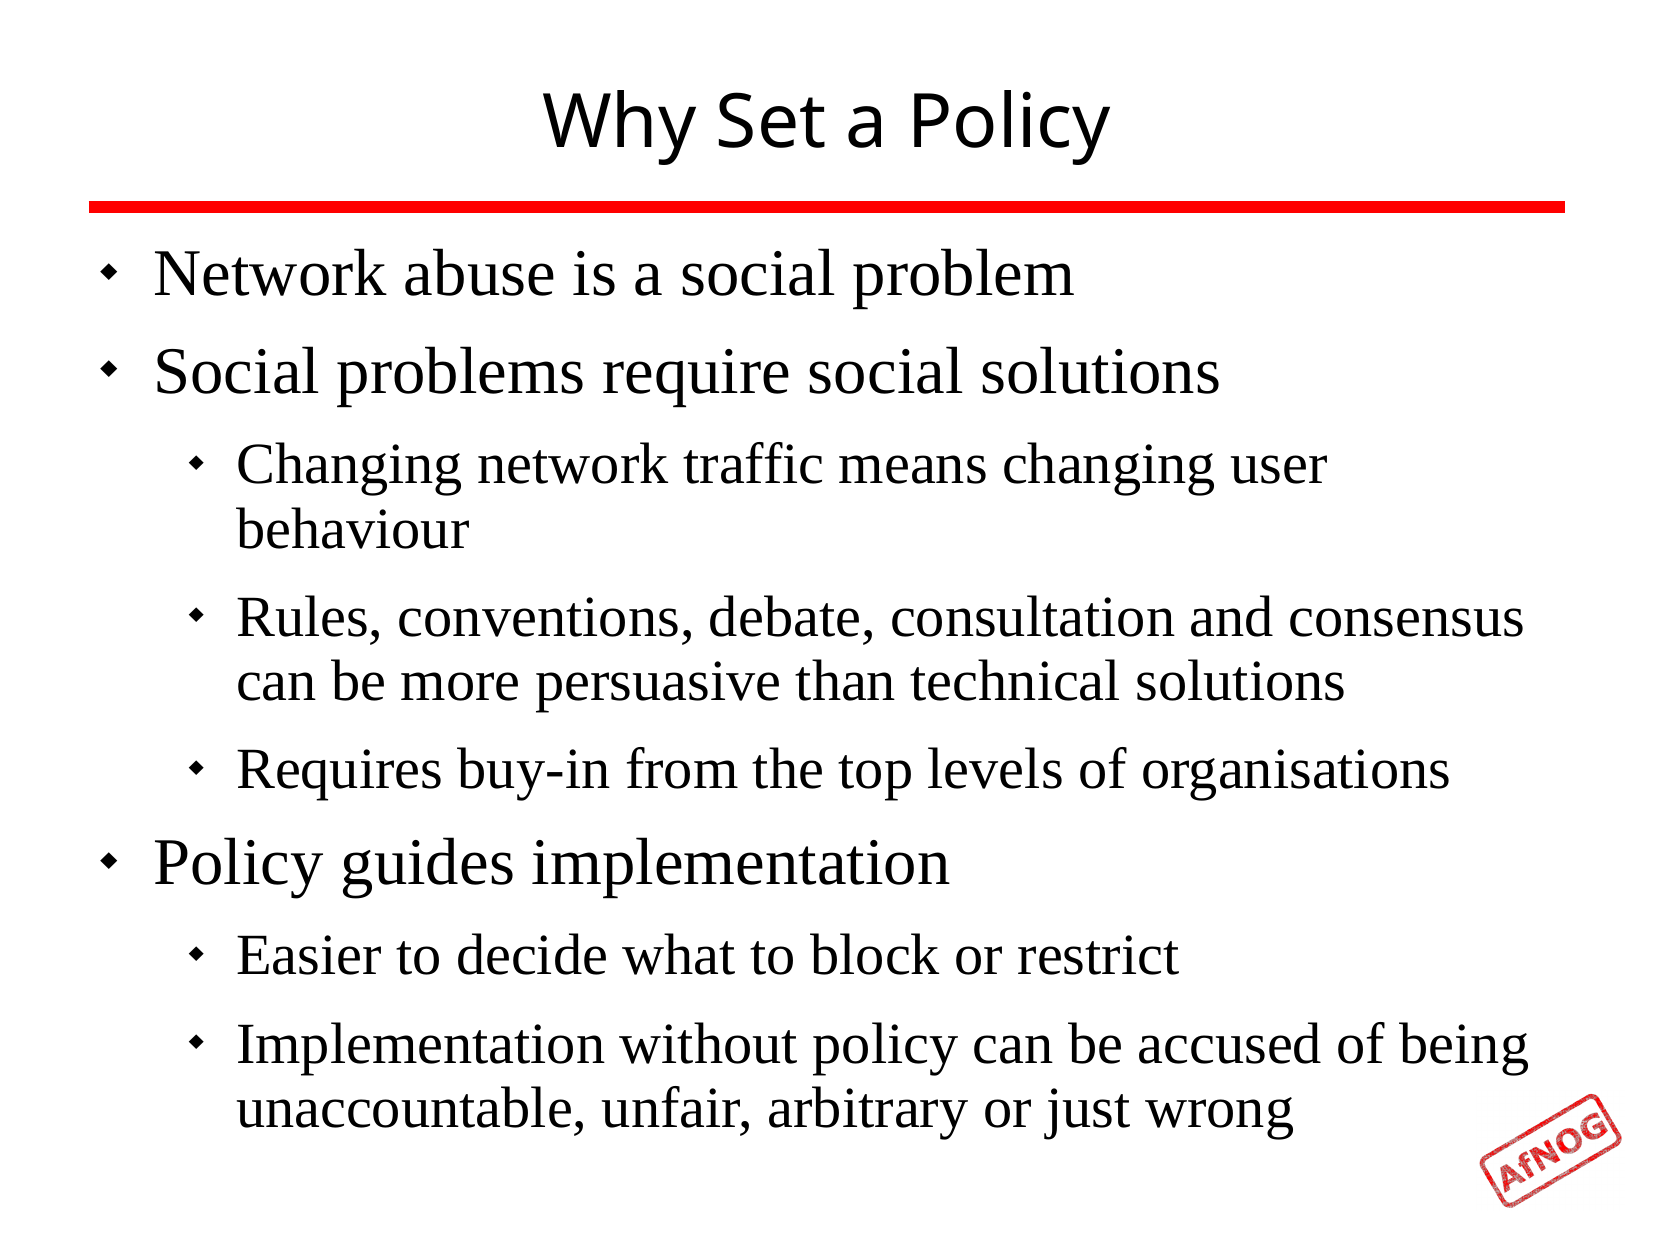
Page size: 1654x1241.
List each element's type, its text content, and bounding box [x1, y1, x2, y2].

list Network abuse is a social problem Social problems require social solutions Changing network traffic means changing user behaviour Rules, conventions, debate, consultation and consensus can be more persuasive than technical solutions Requires buy-in from the top levels of organisations Policy guides implementation Easier to decide what to block or restrict Implementation without policy can be accused of being unaccountable, unfair, arbitrary or just wrong [82, 236, 1571, 1141]
title Why Set a Policy [82, 29, 1571, 207]
picture [1476, 1090, 1625, 1211]
